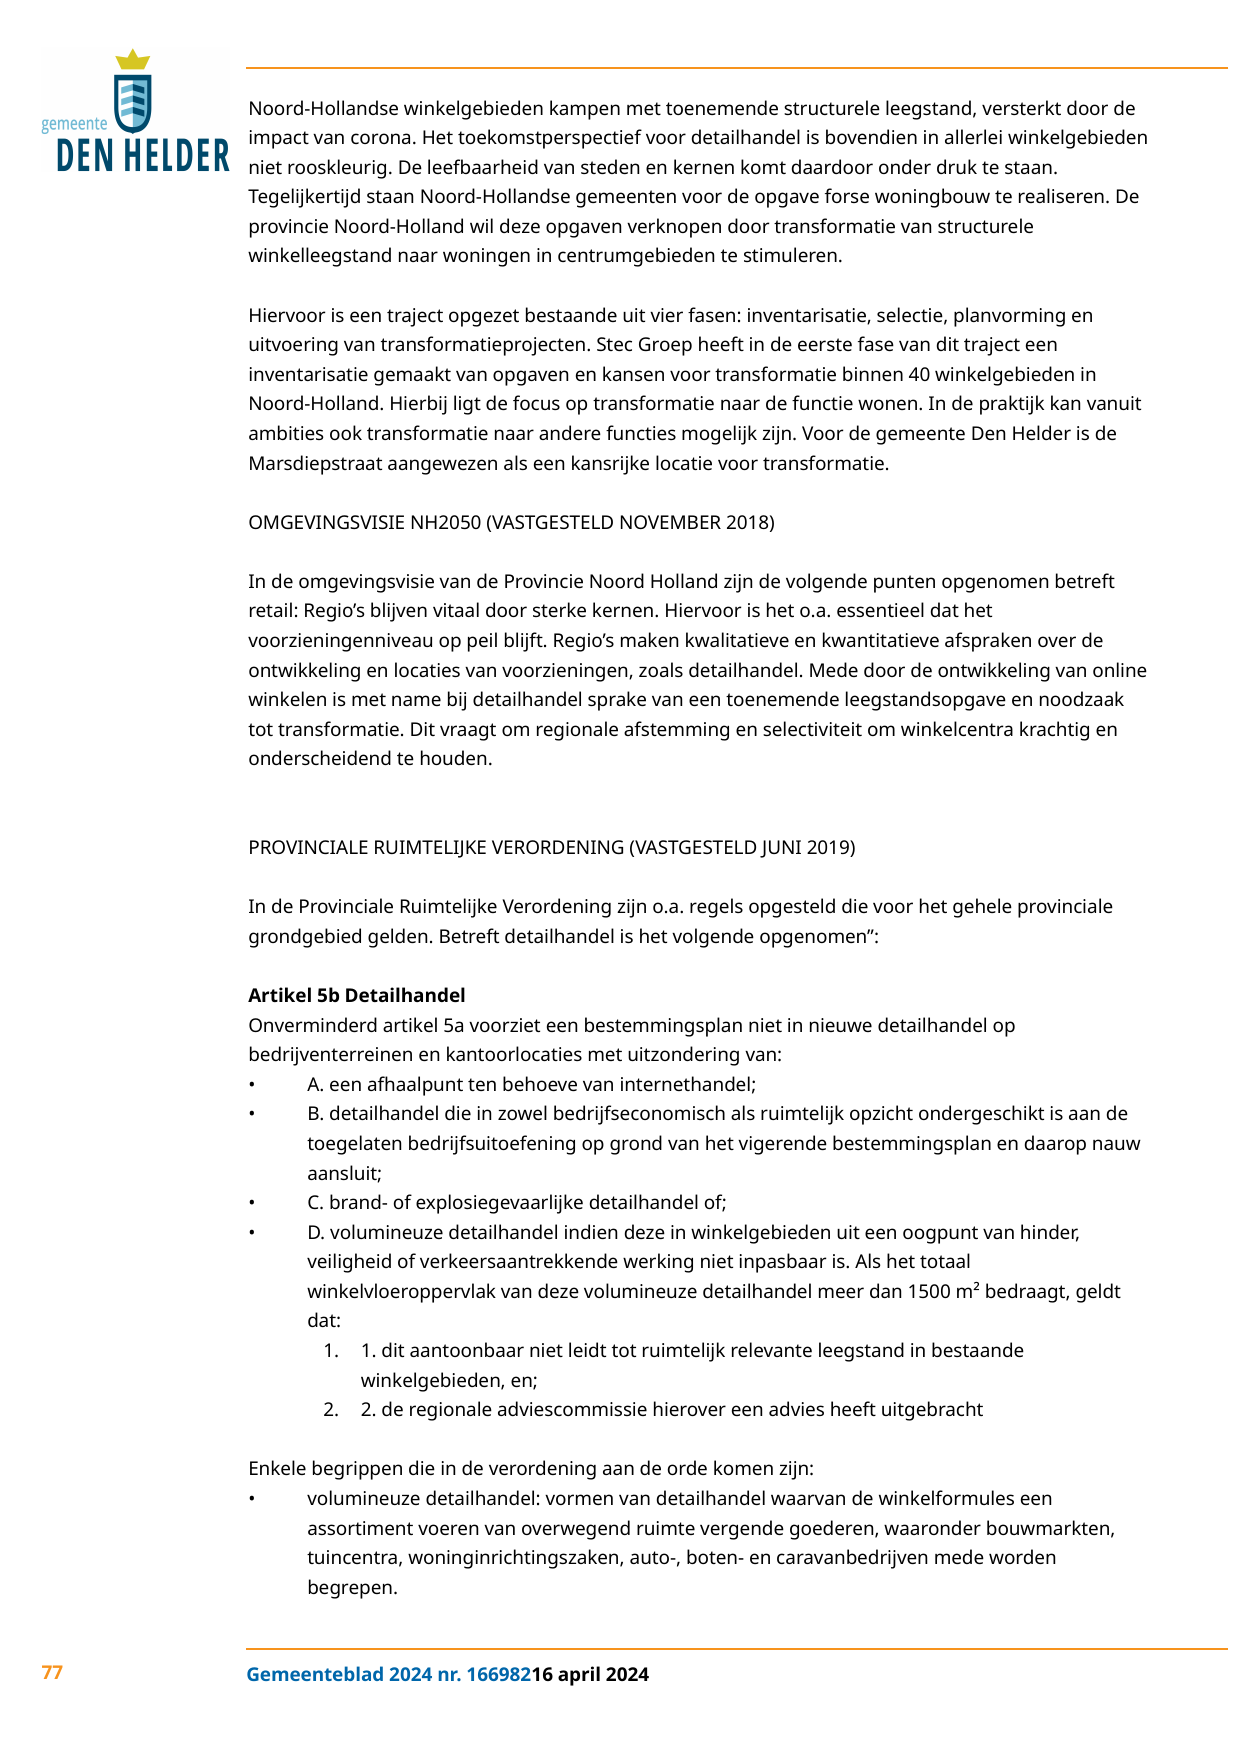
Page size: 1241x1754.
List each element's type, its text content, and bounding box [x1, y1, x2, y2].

text Onverminderd artikel 5a voorziet een bestemmingsplan niet in nieuwe detailhandel op bedrijventerreinen en kantoorlocaties met uitzondering van: [248, 1012, 1152, 1067]
text In de Provinciale Ruimtelijke Verordening zijn o.a. regels opgesteld die voor het gehele provinciale grondgebied gelden. Betreft detailhandel is het volgende opgenomen”: [248, 893, 1152, 949]
picture [100, 154, 106, 172]
list 2. de regionale adviescommissie hierover een advies heeft uitgebracht [323, 1396, 1152, 1422]
text In de omgevingsvisie van de Provincie Noord Holland zijn de volgende punten opgenomen betreft retail: Regio’s blijven vitaal door sterke kernen. Hiervoor is het o.a. essentieel dat het voorzieningenniveau op peil blijft. Regio’s maken kwalitatieve en kwantitatieve afspraken over de ontwikkeling en locaties van voorzieningen, zoals detailhandel. Mede door de ontwikkeling van online winkelen is met name bij detailhandel sprake van een toenemende leegstandsopgave en noodzaak tot transformatie. Dit vraagt om regionale afstemming en selectiviteit om winkelcentra krachtig en onderscheidend te houden. [248, 568, 1152, 771]
list B. detailhandel die in zowel bedrijfseconomisch als ruimtelijk opzicht ondergeschikt is aan de toegelaten bedrijfsuitoefening op grond van het vigerende bestemmingsplan en daarop nauw aansluit; [248, 1101, 1152, 1186]
text Enkele begrippen die in de verordening aan de orde komen zijn: [248, 1456, 1152, 1481]
list C. brand- of explosiegevaarlijke detailhandel of; [248, 1189, 1152, 1215]
text Noord-Hollandse winkelgebieden kampen met toenemende structurele leegstand, versterkt door de impact van corona. Het toekomstperspectief voor detailhandel is bovendien in allerlei winkelgebieden niet rooskleurig. De leefbaarheid van steden en kernen komt daardoor onder druk te staan. Tegelijkertijd staan Noord-Hollandse gemeenten voor de opgave forse woningbouw te realiseren. De provincie Noord-Holland wil deze opgaven verknopen door transformatie van structurele winkelleegstand naar woningen in centrumgebieden te stimuleren. [248, 95, 1152, 268]
picture [41, 47, 231, 172]
list volumineuze detailhandel: vormen van detailhandel waarvan de winkelformules een assortiment voeren van overwegend ruimte vergende goederen, waaronder bouwmarkten, tuincentra, woninginrichtingszaken, auto-, boten- en caravanbedrijven mede worden begrepen. [248, 1485, 1152, 1600]
text PROVINCIALE RUIMTELIJKE VERORDENING (VASTGESTELD JUNI 2019) [248, 834, 1152, 860]
list 1. dit aantoonbaar niet leidt tot ruimtelijk relevante leegstand in bestaande winkelgebieden, en; [323, 1337, 1152, 1393]
list A. een afhaalpunt ten behoeve van internethandel; [248, 1071, 1152, 1097]
text OMGEVINGSVISIE NH2050 (VASTGESTELD NOVEMBER 2018) [248, 509, 1152, 535]
list D. volumineuze detailhandel indien deze in winkelgebieden uit een oogpunt van hinder, veiligheid of verkeersaantrekkende werking niet inpasbaar is. Als het totaal winkelvloeroppervlak van deze volumineuze detailhandel meer dan 1500 m² bedraagt, geldt dat: [248, 1219, 1152, 1333]
picture [130, 157, 135, 172]
text Hiervoor is een traject opgezet bestaande uit vier fasen: inventarisatie, selectie, planvorming en uitvoering van transformatieprojecten. Stec Groep heeft in de eerste fase van dit traject een inventarisatie gemaakt van opgaven en kansen voor transformatie binnen 40 winkelgebieden in Noord-Holland. Hierbij ligt de focus op transformatie naar de functie wonen. In de praktijk kan vanuit ambities ook transformatie naar andere functies mogelijk zijn. Voor de gemeente Den Helder is de Marsdiepstraat aangewezen als een kansrijke locatie voor transformatie. [248, 302, 1152, 476]
picture [63, 144, 68, 165]
picture [220, 160, 224, 172]
text Artikel 5b Detailhandel [248, 982, 1152, 1008]
picture [182, 144, 187, 165]
